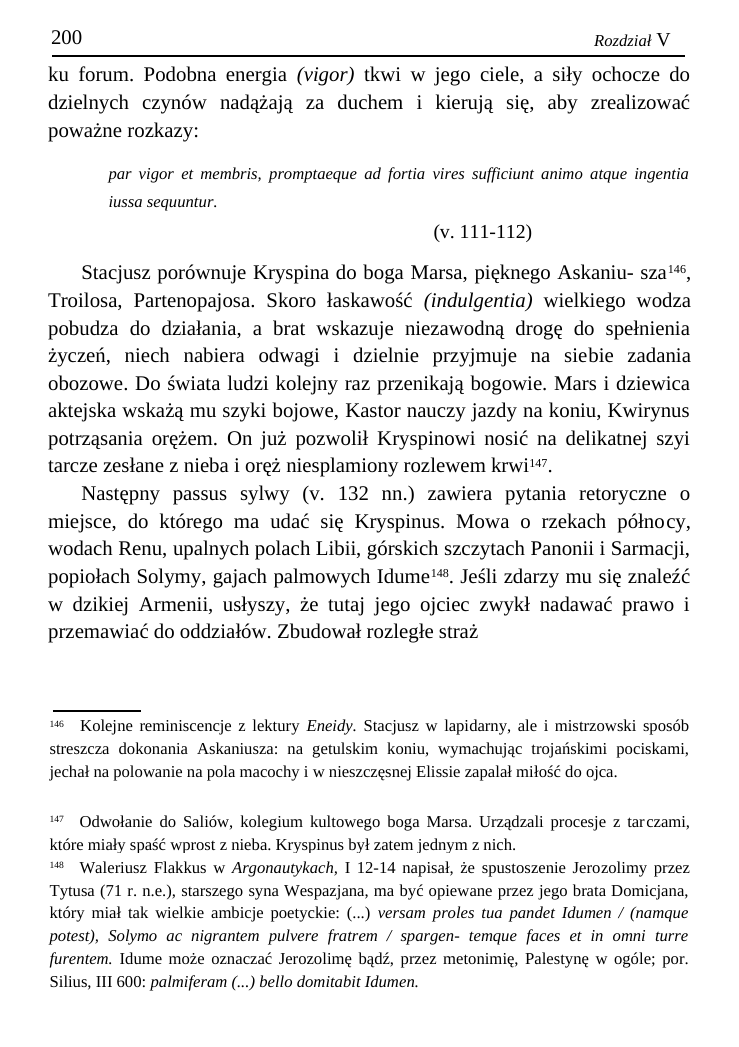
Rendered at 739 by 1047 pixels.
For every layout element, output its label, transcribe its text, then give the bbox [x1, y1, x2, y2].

text (v. 111-112) [433, 220, 691, 242]
text Stacjusz porównuje Kryspina do boga Marsa, pięknego Askaniu- sza146, Troilosa, Partenopajosa. Skoro łaskawość (indulgentia) wielkie­go wodza pobudza do działania, a brat wskazuje niezawodną drogę do spełnienia życzeń, niech nabiera odwagi i dzielnie przyjmuje na sie­bie zadania obozowe. Do świata ludzi kolejny raz przenikają bogowie. Mars i dziewica aktejska wskażą mu szyki bojowe, Kastor nauczy jazdy na koniu, Kwirynus potrząsania orężem. On już pozwolił Kryspinowi nosić na delikatnej szyi tarcze zesłane z nieba i oręż niesplamiony roz­lewem krwi147. [48, 260, 691, 477]
text par vigor et membris, promptaeque ad fortia vires sufficiunt animo atque ingentia iussa sequuntur. [108, 164, 691, 211]
text 146 Kolejne reminiscencje z lektury Eneidy. Stacjusz w lapidarny, ale i mistrzowski sposób streszcza dokonania Askaniusza: na getulskim koniu, wymachując trojańskimi pociskami, jechał na polowanie na pola macochy i w nieszczęsnej Elissie zapalał mi­łość do ojca. [49, 716, 690, 781]
text 148 Waleriusz Flakkus w Argonautykach, I 12-14 napisał, że spustoszenie Jero­zolimy przez Tytusa (71 r. n.e.), starszego syna Wespazjana, ma być opiewane przez jego brata Domicjana, który miał tak wielkie ambicje poetyckie: (...) versam proles tua pandet Idumen / (namque potest), Solymo ac nigrantem pulvere fratrem / spargen- temque faces et in omni turre furentem. Idume może oznaczać Jerozolimę bądź, przez metonimię, Palestynę w ogóle; por. Silius, III 600: palmiferam (...) bello domitabit Idumen. [49, 858, 690, 991]
text Następny passus sylwy (v. 132 nn.) zawiera pytania retoryczne o miejsce, do którego ma udać się Kryspinus. Mowa o rzekach półno­cy, wodach Renu, upalnych polach Libii, górskich szczytach Panonii i Sarmacji, popiołach Solymy, gajach palmowych Idume148. Jeśli zdarzy mu się znaleźć w dzikiej Armenii, usłyszy, że tutaj jego ojciec zwykł nadawać prawo i przemawiać do oddziałów. Zbudował rozległe straż­ [48, 481, 691, 643]
text 147 Odwołanie do Saliów, kolegium kultowego boga Marsa. Urządzali procesje z tar­czami, które miały spaść wprost z nieba. Kryspinus był zatem jednym z nich. [49, 812, 690, 853]
text 200 [51, 25, 92, 49]
text ku forum. Podobna energia (vigor) tkwi w jego ciele, a siły ochocze do dzielnych czynów nadążają za duchem i kierują się, aby zrealizować poważne rozkazy: [48, 62, 691, 142]
text Rozdział V [594, 28, 690, 51]
